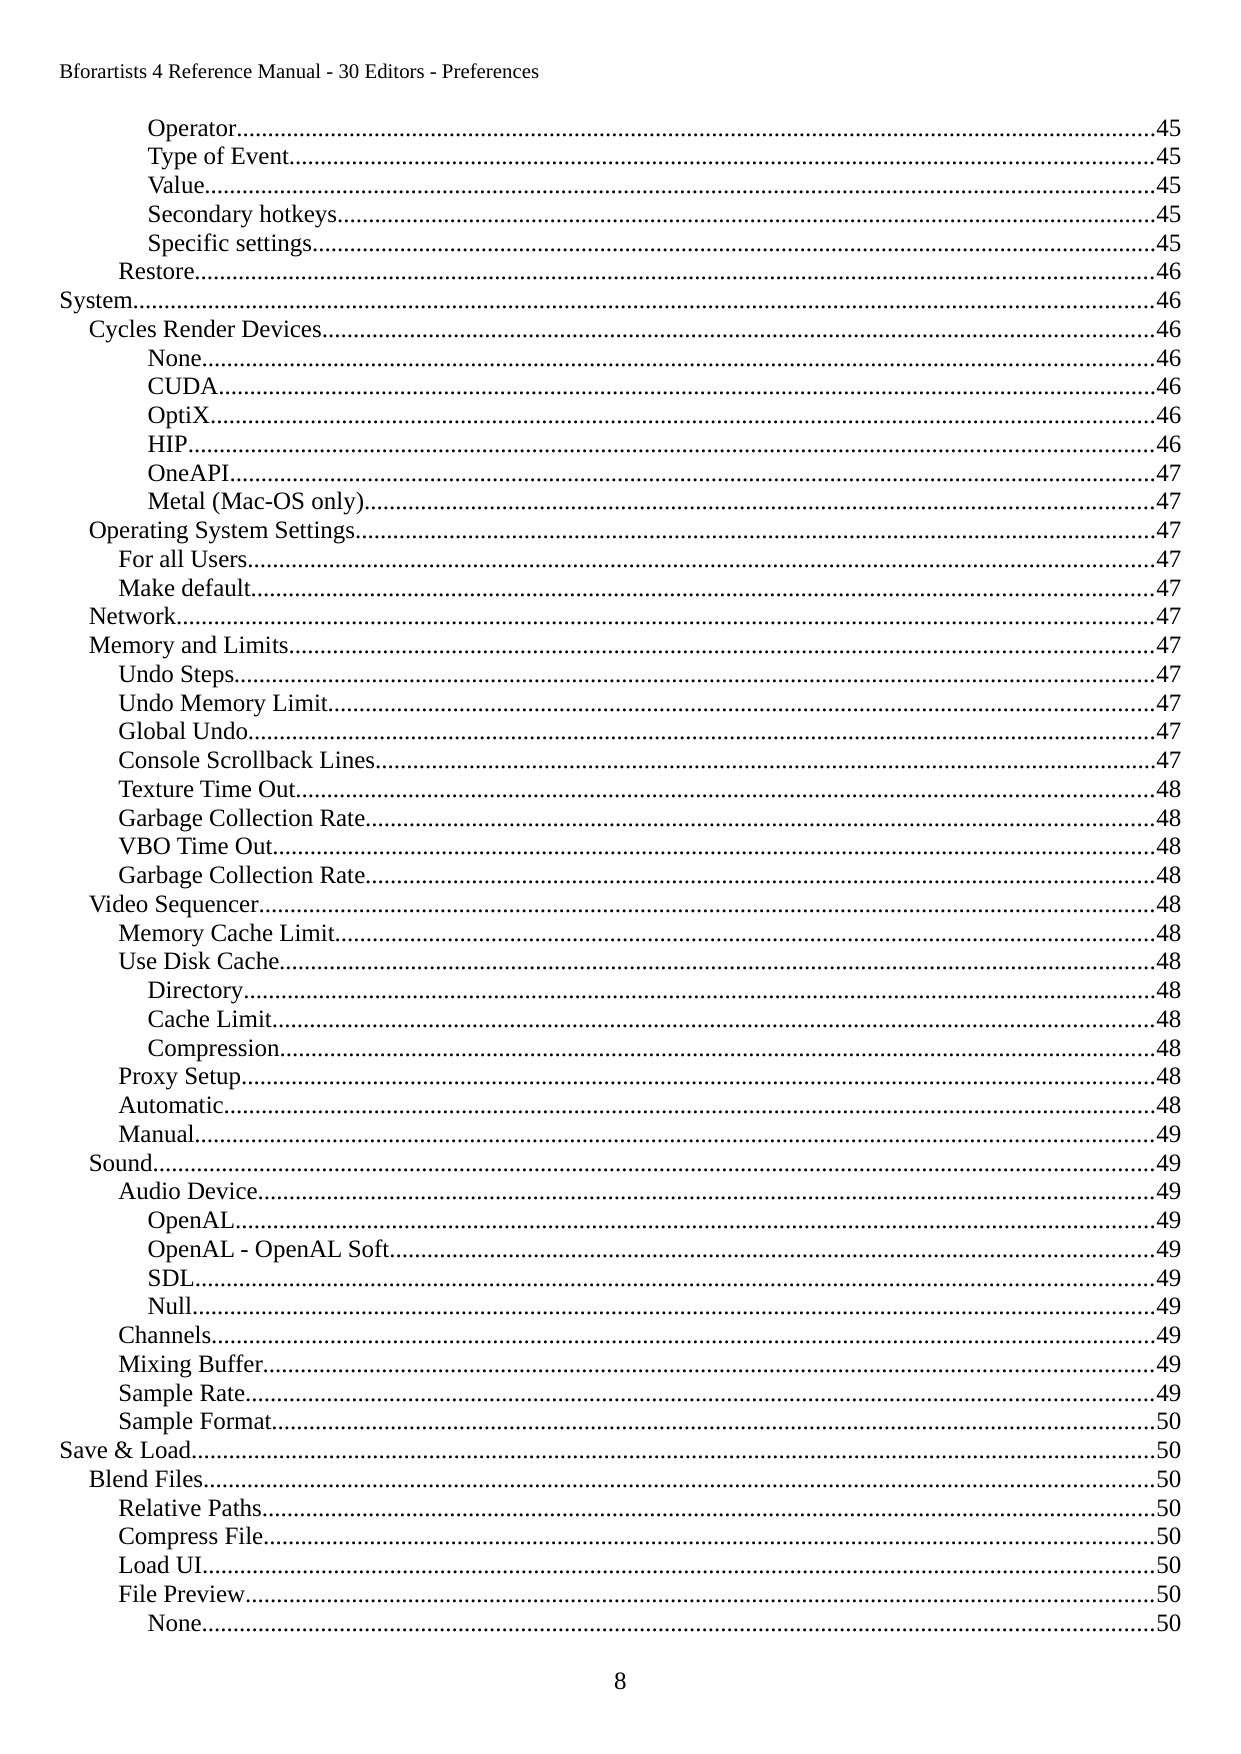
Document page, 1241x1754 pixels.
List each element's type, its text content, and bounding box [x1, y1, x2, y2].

text Global Undo 47 [118, 716, 1181, 745]
text Compression 48 [147, 1033, 1181, 1061]
text Sample Rate 49 [118, 1378, 1181, 1406]
text None 46 [147, 343, 1181, 371]
text Garbage Collection Rate 48 [118, 860, 1181, 889]
text Null 49 [147, 1291, 1181, 1320]
text Cycles Render Devices 46 [88, 314, 1181, 343]
text File Preview 50 [118, 1579, 1181, 1608]
text System 46 [59, 285, 1181, 314]
text HIP 46 [147, 429, 1181, 458]
text Specific settings 45 [147, 228, 1181, 256]
text Directory 48 [147, 975, 1181, 1004]
text Network 47 [88, 601, 1181, 630]
text Make default 47 [118, 573, 1181, 601]
text Mixing Buffer 49 [118, 1349, 1181, 1378]
text SDL 49 [147, 1263, 1181, 1291]
text Use Disk Cache 48 [118, 946, 1181, 975]
text Sound 49 [88, 1148, 1181, 1176]
text Console Scrollback Lines 47 [118, 745, 1181, 774]
text Undo Memory Limit 47 [118, 688, 1181, 716]
text Garbage Collection Rate 48 [118, 803, 1181, 831]
text Load UI 50 [118, 1550, 1181, 1579]
text Undo Steps 47 [118, 659, 1181, 688]
text Compress File 50 [118, 1521, 1181, 1550]
text Operating System Settings 47 [88, 515, 1181, 544]
text Video Sequencer 48 [88, 889, 1181, 918]
text Manual 49 [118, 1119, 1181, 1148]
text Operator 45 [147, 113, 1181, 141]
text CUDA 46 [147, 371, 1181, 400]
text Memory and Limits 47 [88, 630, 1181, 659]
text OptiX 46 [147, 400, 1181, 429]
text Metal (Mac-OS only) 47 [147, 486, 1181, 515]
text Sample Format 50 [118, 1406, 1181, 1435]
text OpenAL - OpenAL Soft 49 [147, 1234, 1181, 1263]
text Value 45 [147, 170, 1181, 199]
text None 50 [147, 1608, 1181, 1636]
text Cache Limit 48 [147, 1004, 1181, 1033]
text VBO Time Out 48 [118, 831, 1181, 860]
text Restore 46 [118, 256, 1181, 285]
text Relative Paths 50 [118, 1493, 1181, 1521]
text Secondary hotkeys 45 [147, 199, 1181, 228]
text Automatic 48 [118, 1090, 1181, 1119]
text Audio Device 49 [118, 1176, 1181, 1205]
text Type of Event 45 [147, 141, 1181, 170]
text OneAPI 47 [147, 458, 1181, 486]
text Memory Cache Limit 48 [118, 918, 1181, 946]
text For all Users 47 [118, 544, 1181, 573]
text Blend Files 50 [88, 1464, 1181, 1493]
text Proxy Setup 48 [118, 1061, 1181, 1090]
text Channels 49 [118, 1320, 1181, 1349]
text Save & Load 50 [59, 1435, 1181, 1464]
text Texture Time Out 48 [118, 774, 1181, 803]
text OpenAL 49 [147, 1205, 1181, 1234]
